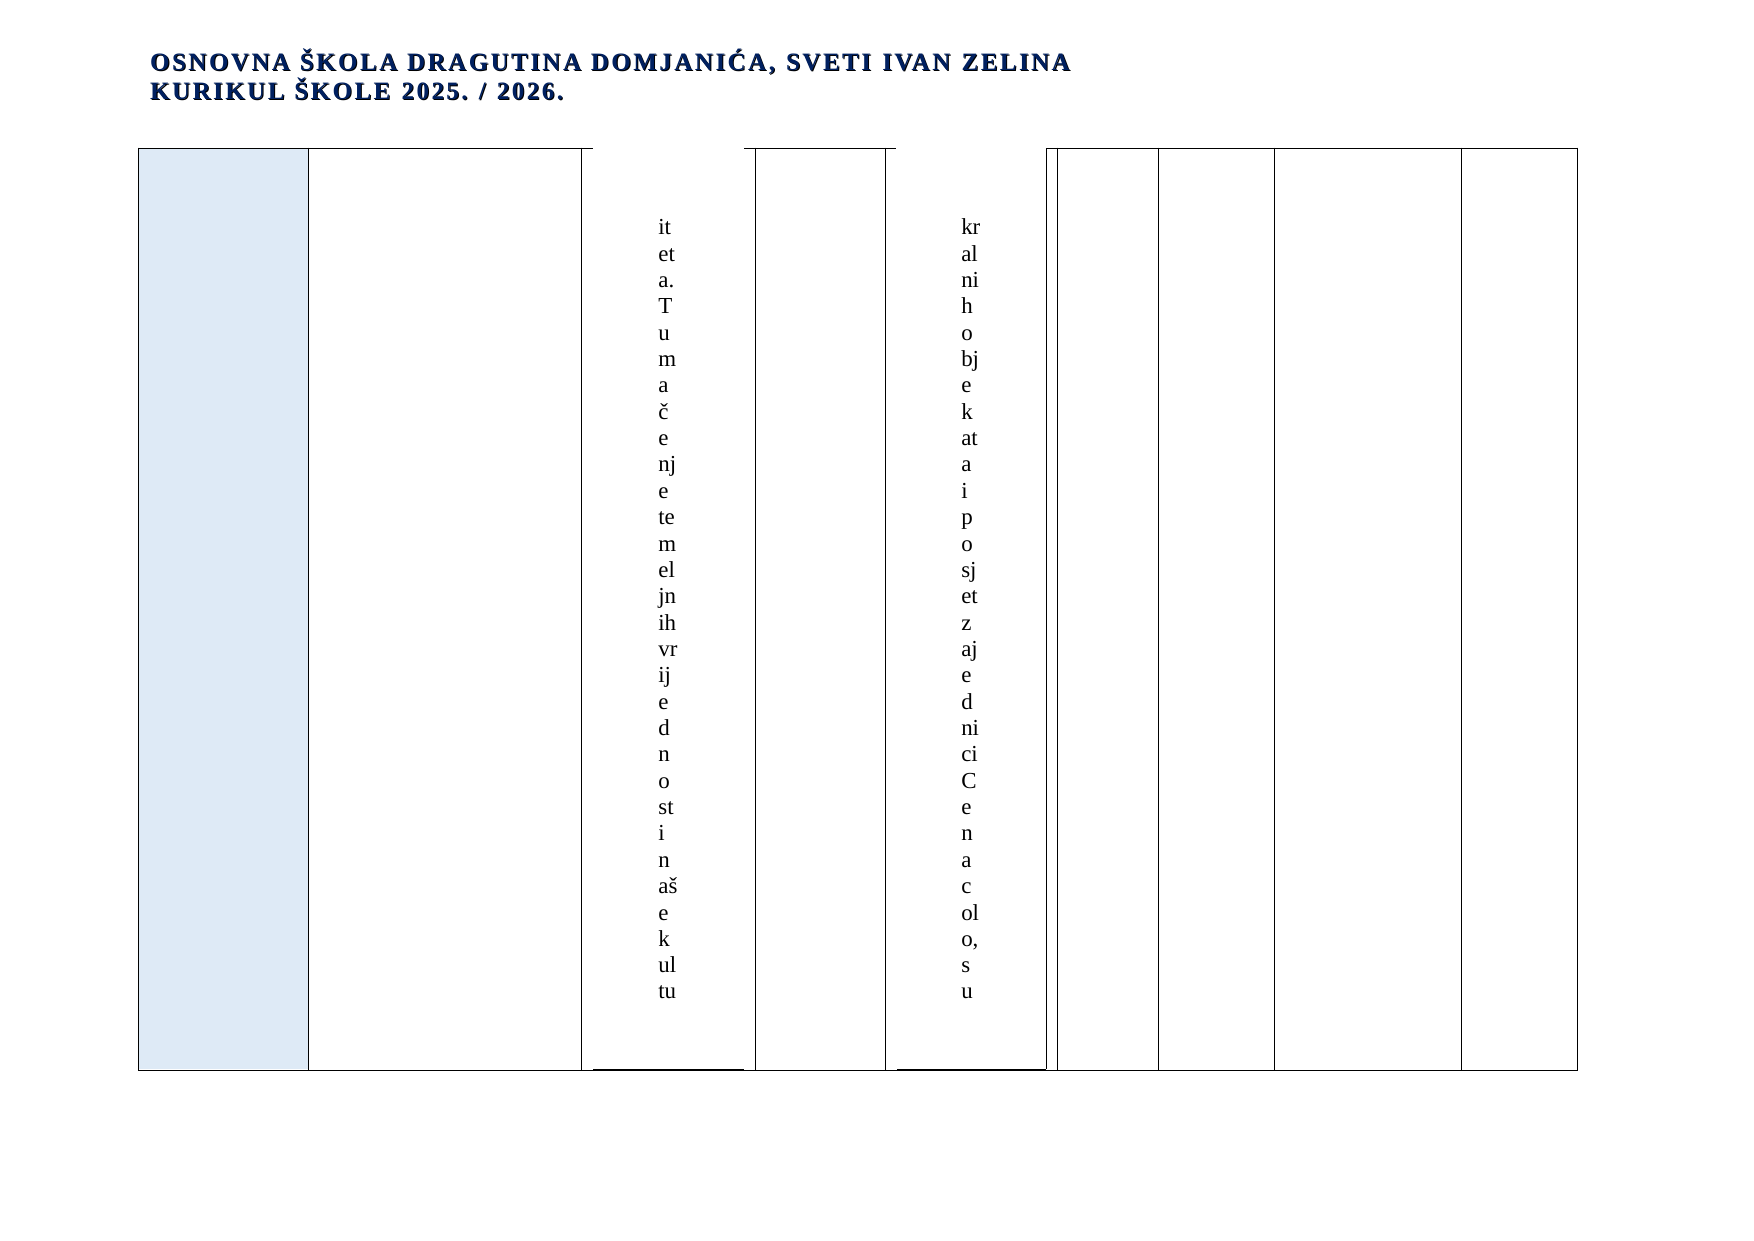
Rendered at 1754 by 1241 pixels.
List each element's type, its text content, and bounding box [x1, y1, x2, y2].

table_cell iteta. Tumačenje temeljnih vrijednosti naše kultu [594, 149, 743, 1068]
table_cell [139, 149, 308, 1069]
table_cell [1462, 149, 1577, 1069]
table_cell [1159, 149, 1274, 1069]
table_cell [1047, 149, 1057, 1069]
table_cell [309, 149, 581, 1069]
table_cell [1275, 149, 1461, 1069]
table_cell [886, 149, 896, 1069]
table_cell kralnih objekata i posjet zajednici Cenacolo, su [897, 149, 1045, 1068]
table_cell [744, 149, 755, 1069]
table_cell [1058, 149, 1158, 1069]
table_cell [756, 149, 885, 1069]
table_cell [582, 149, 593, 1069]
